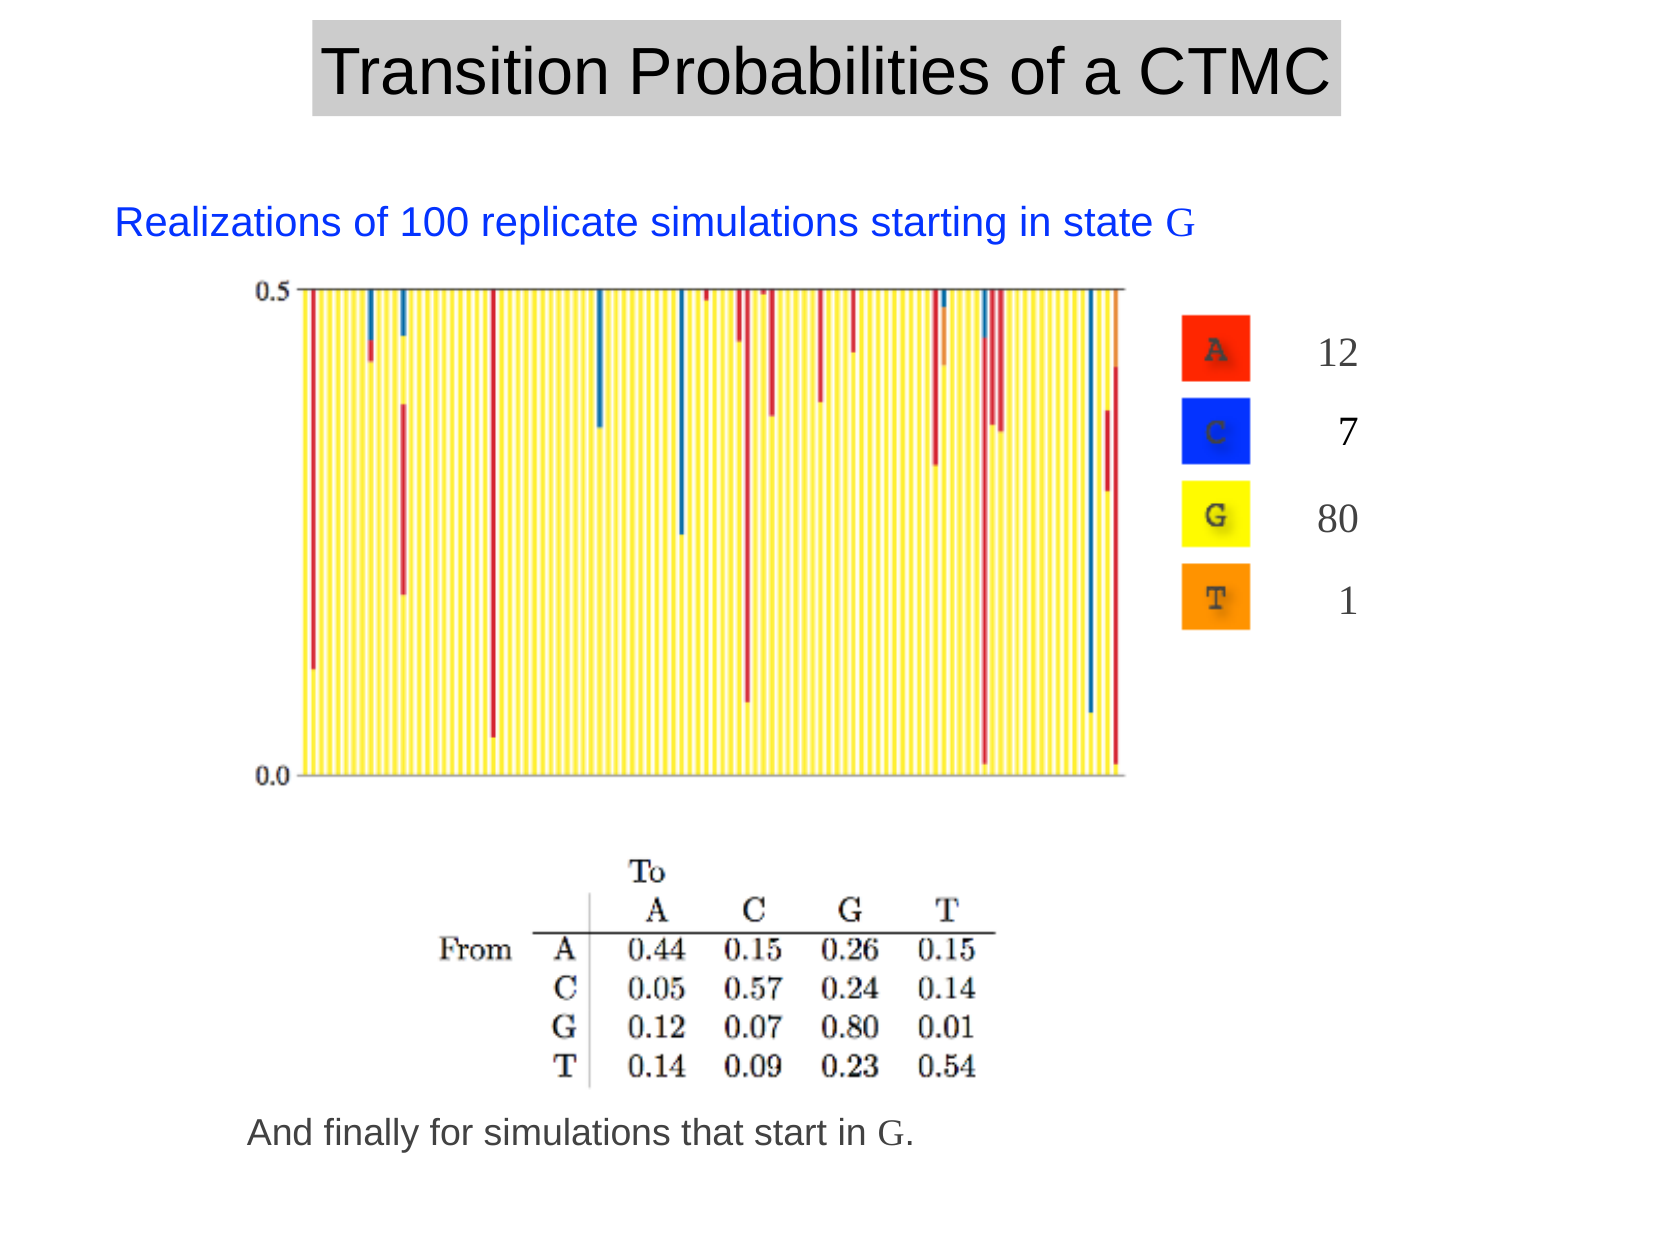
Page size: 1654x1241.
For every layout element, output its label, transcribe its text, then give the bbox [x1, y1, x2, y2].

text_box 07 [1308, 395, 1368, 463]
picture [4, 0, 1303, 1241]
text_box [54, 0, 1635, 273]
text_box 01 [1308, 564, 1368, 632]
text_box 80 [1308, 482, 1368, 549]
text_box Transition Probabilities of a CTMC [312, 20, 1342, 117]
text_box 12 [1308, 316, 1368, 384]
text_box Realizations of 100 replicate simulations starting in state G [106, 185, 1409, 253]
text_box And finally for simulations that start in G. [238, 1099, 1635, 1162]
